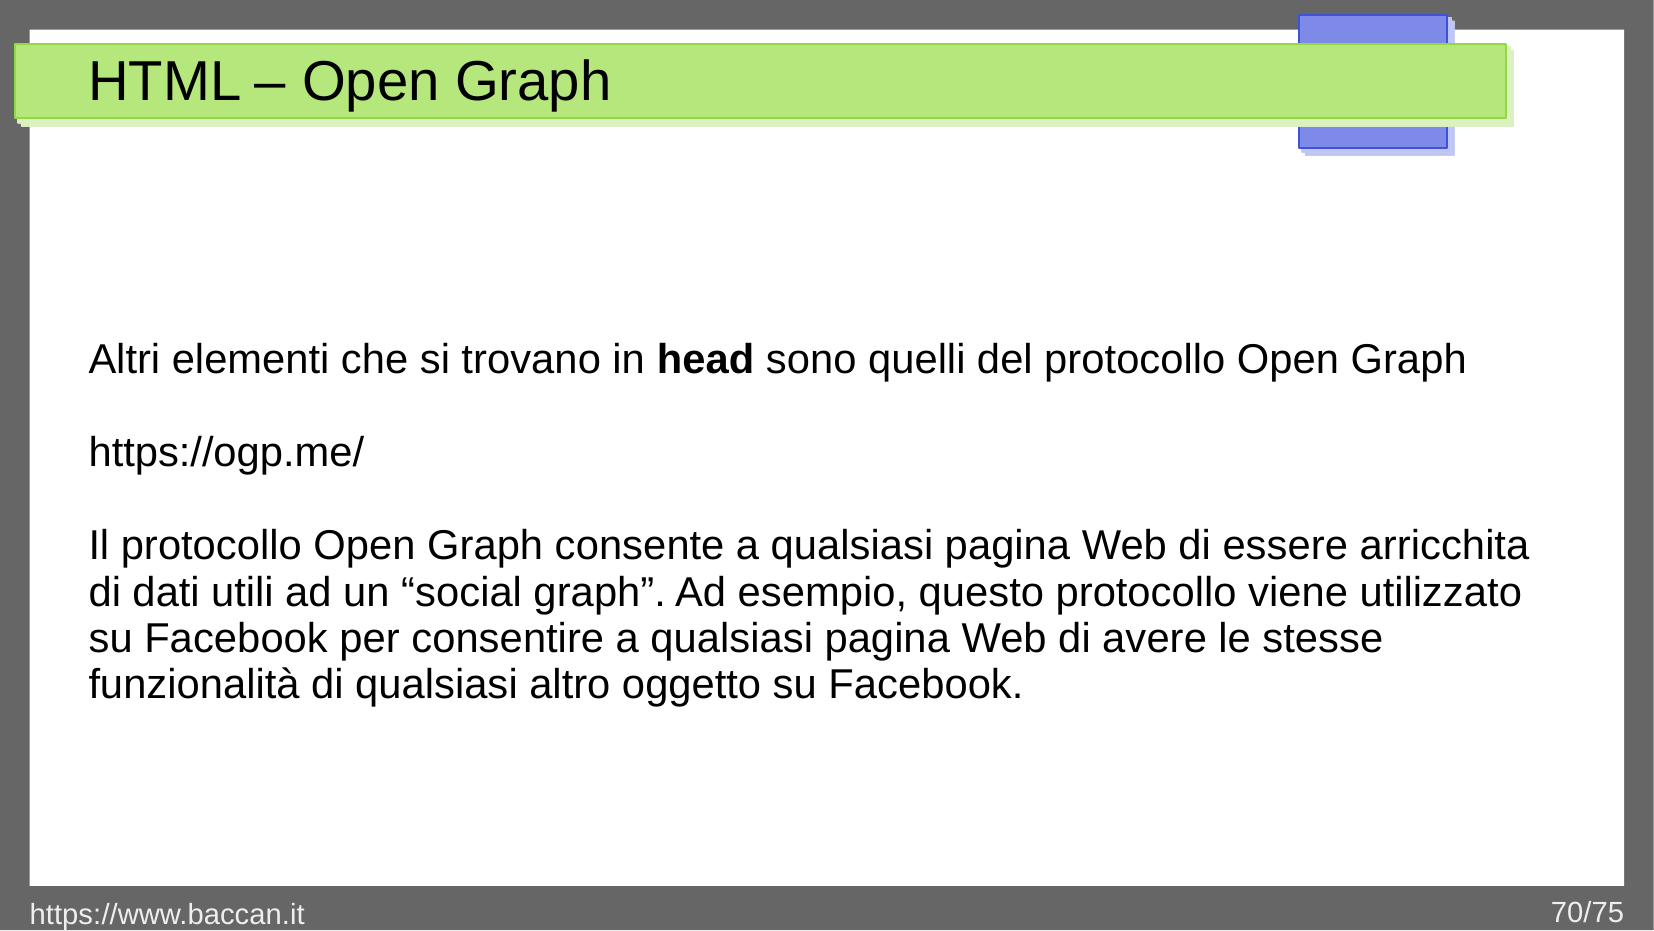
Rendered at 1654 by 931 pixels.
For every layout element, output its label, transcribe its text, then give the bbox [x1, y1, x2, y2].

text_box Altri elementi che si trovano in head sono quelli del protocollo Open Graph https://ogp.me/ Il protocollo Open Graph consente a qualsiasi pagina Web di essere arricchita di dati utili ad un “social graph”. Ad esempio, questo protocollo viene utilizzato su Facebook per consentire a qualsiasi pagina Web di avere le stesse funzionalità di qualsiasi altro oggetto su Facebook. [88, 157, 1565, 886]
title HTML – Open Graph [88, 44, 1506, 119]
